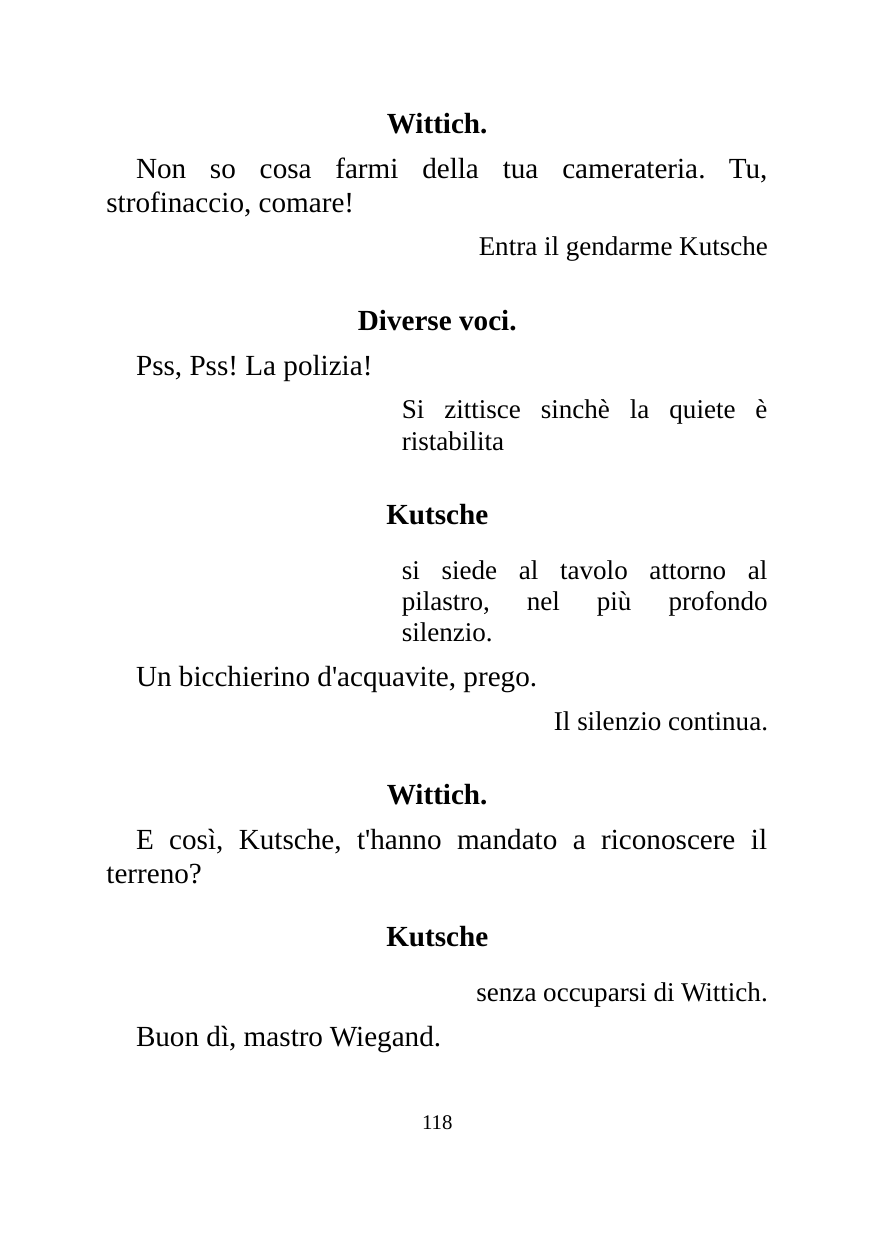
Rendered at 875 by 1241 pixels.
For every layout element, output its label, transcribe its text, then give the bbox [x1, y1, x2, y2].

text Wittich. [106, 106, 768, 140]
text Un bicchierino d'acquavite, prego. [106, 659, 768, 693]
text Kutsche [106, 919, 768, 952]
text si siede al tavolo attorno al pilastro, nel più profondo silenzio. [402, 554, 768, 647]
text E così, Kutsche, t'hanno mandato a riconoscere il terreno? [106, 822, 768, 889]
text Wittich. [106, 777, 768, 811]
text Buon dì, mastro Wiegand. [106, 1019, 768, 1052]
text Non so cosa farmi della tua camerateria. Tu, strofinaccio, comare! [106, 152, 768, 219]
text Si zittisce sinchè la quiete è ristabilita [402, 393, 768, 456]
text Entra il gendarme Kutsche [402, 230, 768, 262]
text senza occuparsi di Wittich. [402, 976, 768, 1007]
text Kutsche [106, 497, 768, 531]
text Diverse voci. [106, 303, 768, 336]
text Il silenzio continua. [402, 704, 768, 736]
text Pss, Pss! La polizia! [106, 348, 768, 382]
